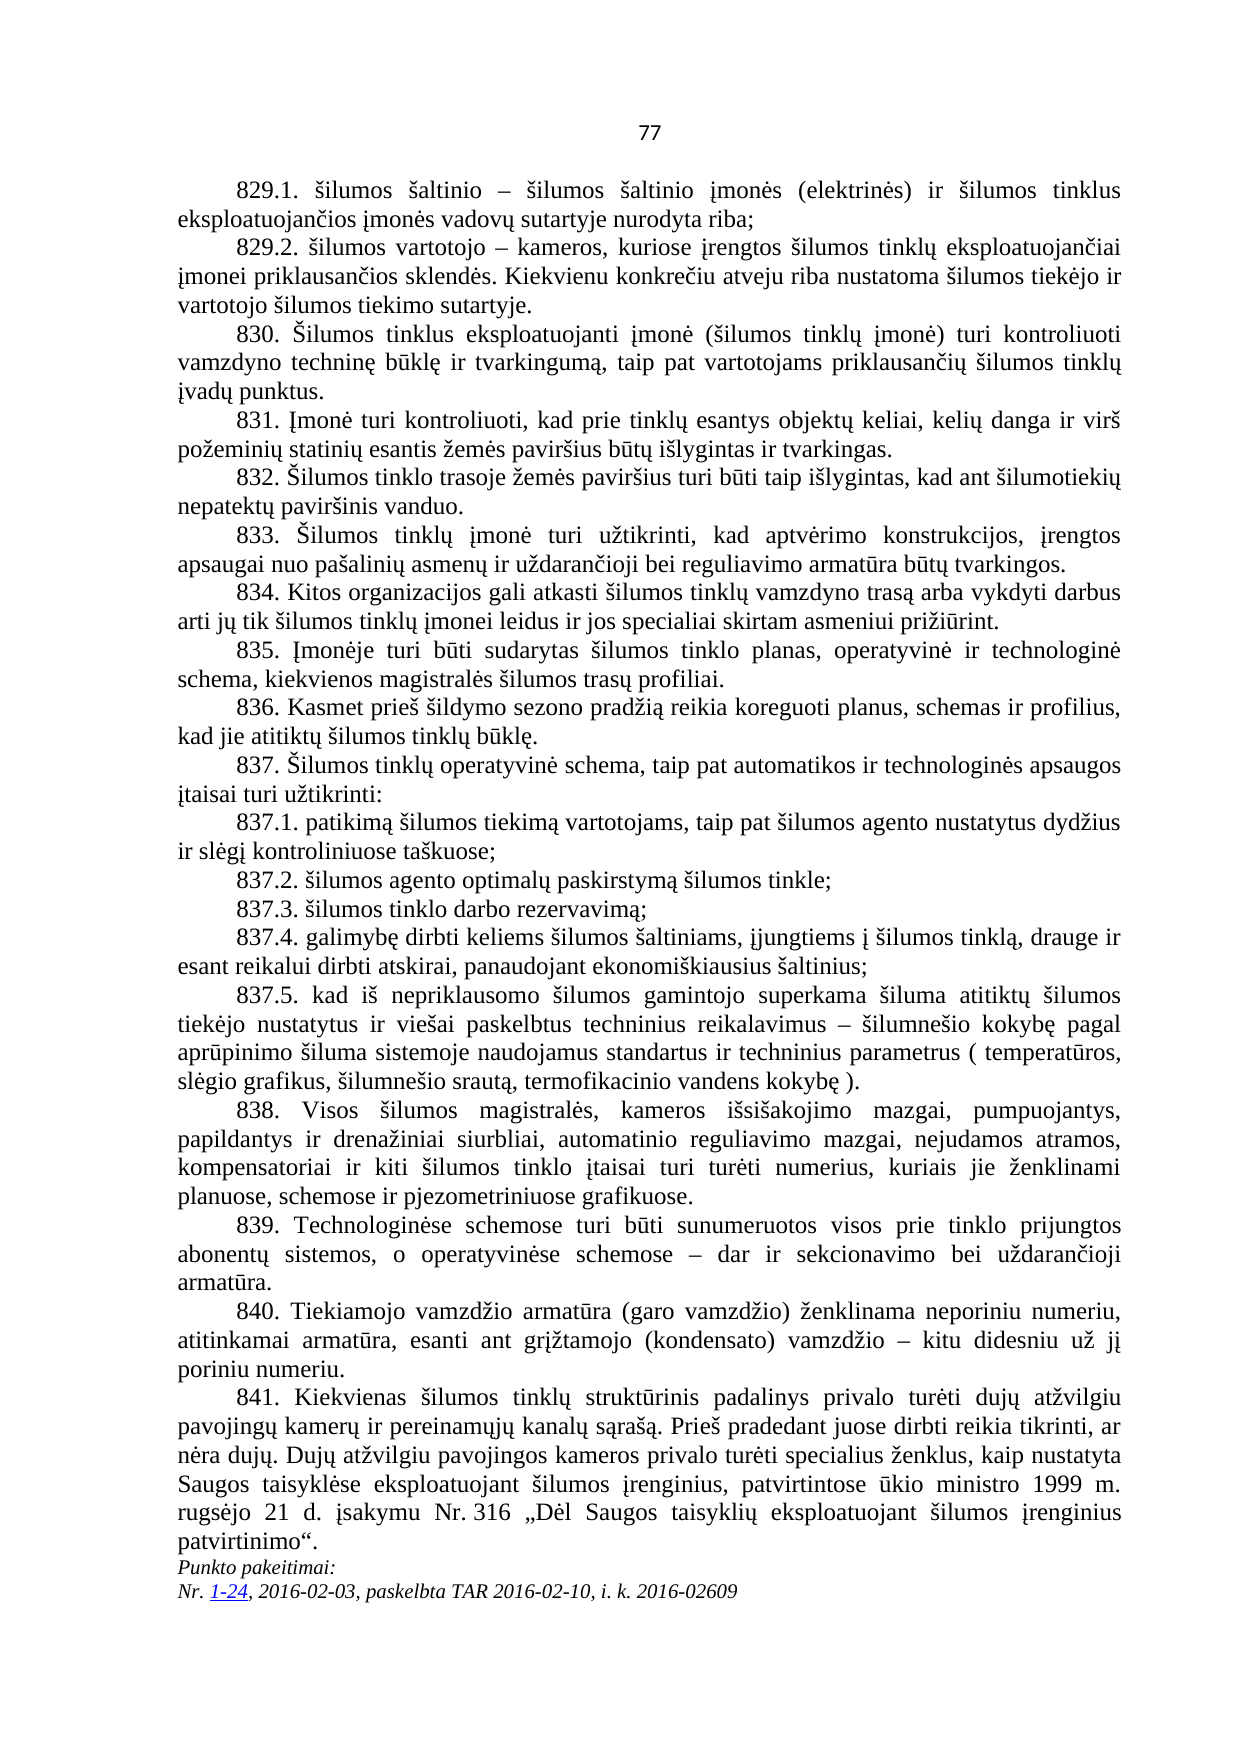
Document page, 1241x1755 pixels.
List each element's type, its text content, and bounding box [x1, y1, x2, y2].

text 837.4. galimybę dirbti keliems šilumos šaltiniams, įjungtiems į šilumos tinklą, drauge ir esant reikalui dirbti atskirai, panaudojant ekonomiškiausius šaltinius; [177, 922, 1122, 980]
text 840. Tiekiamojo vamzdžio armatūra (garo vamzdžio) ženklinama neporiniu numeriu, atitinkamai armatūra, esanti ant grįžtamojo (kondensato) vamzdžio – kitu didesniu už jį poriniu numeriu. [177, 1296, 1122, 1382]
text 838. Visos šilumos magistralės, kameros išsišakojimo mazgai, pumpuojantys, papildantys ir drenažiniai siurbliai, automatinio reguliavimo mazgai, nejudamos atramos, kompensatoriai ir kiti šilumos tinklo įtaisai turi turėti numerius, kuriais jie ženklinami planuose, schemose ir pjezometriniuose grafikuose. [177, 1095, 1122, 1210]
text 835. Įmonėje turi būti sudarytas šilumos tinklo planas, operatyvinė ir technologinė schema, kiekvienos magistralės šilumos trasų profiliai. [177, 635, 1122, 692]
text 834. Kitos organizacijos gali atkasti šilumos tinklų vamzdyno trasą arba vykdyti darbus arti jų tik šilumos tinklų įmonei leidus ir jos specialiai skirtam asmeniui prižiūrint. [177, 577, 1122, 635]
text 837.2. šilumos agento optimalų paskirstymą šilumos tinkle; [177, 865, 1122, 894]
text 836. Kasmet prieš šildymo sezono pradžią reikia koreguoti planus, schemas ir profilius, kad jie atitiktų šilumos tinklų būklę. [177, 692, 1122, 750]
text 841. Kiekvienas šilumos tinklų struktūrinis padalinys privalo turėti dujų atžvilgiu pavojingų kamerų ir pereinamųjų kanalų sąrašą. Prieš pradedant juose dirbti reikia tikrinti, ar nėra dujų. Dujų atžvilgiu pavojingos kameros privalo turėti specialius ženklus, kaip nustatyta Saugos taisyklėse eksploatuojant šilumos įrenginius, patvirtintose ūkio ministro 1999 m. rugsėjo 21 d. įsakymu Nr. 316 „Dėl Saugos taisyklių eksploatuojant šilumos įrenginius patvirtinimo“. [177, 1382, 1122, 1555]
text 832. Šilumos tinklo trasoje žemės paviršius turi būti taip išlygintas, kad ant šilumotiekių nepatektų paviršinis vanduo. [177, 462, 1122, 520]
text 837. Šilumos tinklų operatyvinė schema, taip pat automatikos ir technologinės apsaugos įtaisai turi užtikrinti: [177, 750, 1122, 807]
text Punkto pakeitimai: [177, 1555, 1122, 1579]
text 839. Technologinėse schemose turi būti sunumeruotos visos prie tinklo prijungtos abonentų sistemos, o operatyvinėse schemose – dar ir sekcionavimo bei uždarančioji armatūra. [177, 1210, 1122, 1296]
text 830. Šilumos tinklus eksploatuojanti įmonė (šilumos tinklų įmonė) turi kontroliuoti vamzdyno techninę būklę ir tvarkingumą, taip pat vartotojams priklausančių šilumos tinklų įvadų punktus. [177, 319, 1122, 405]
text Nr. 1-24, 2016-02-03, paskelbta TAR 2016-02-10, i. k. 2016-02609 [177, 1579, 1122, 1603]
text 837.1. patikimą šilumos tiekimą vartotojams, taip pat šilumos agento nustatytus dydžius ir slėgį kontroliniuose taškuose; [177, 807, 1122, 865]
text 833. Šilumos tinklų įmonė turi užtikrinti, kad aptvėrimo konstrukcijos, įrengtos apsaugai nuo pašalinių asmenų ir uždarančioji bei reguliavimo armatūra būtų tvarkingos. [177, 520, 1122, 577]
text 831. Įmonė turi kontroliuoti, kad prie tinklų esantys objektų keliai, kelių danga ir virš požeminių statinių esantis žemės paviršius būtų išlygintas ir tvarkingas. [177, 405, 1122, 462]
text 829.2. šilumos vartotojo – kameros, kuriose įrengtos šilumos tinklų eksploatuojančiai įmonei priklausančios sklendės. Kiekvienu konkrečiu atveju riba nustatoma šilumos tiekėjo ir vartotojo šilumos tiekimo sutartyje. [177, 232, 1122, 319]
text 837.3. šilumos tinklo darbo rezervavimą; [177, 894, 1122, 922]
text 837.5. kad iš nepriklausomo šilumos gamintojo superkama šiluma atitiktų šilumos tiekėjo nustatytus ir viešai paskelbtus techninius reikalavimus – šilumnešio kokybę pagal aprūpinimo šiluma sistemoje naudojamus standartus ir techninius parametrus ( temperatūros, slėgio grafikus, šilumnešio srautą, termofikacinio vandens kokybę ). [177, 980, 1122, 1095]
text 829.1. šilumos šaltinio – šilumos šaltinio įmonės (elektrinės) ir šilumos tinklus eksploatuojančios įmonės vadovų sutartyje nurodyta riba; [177, 175, 1122, 232]
